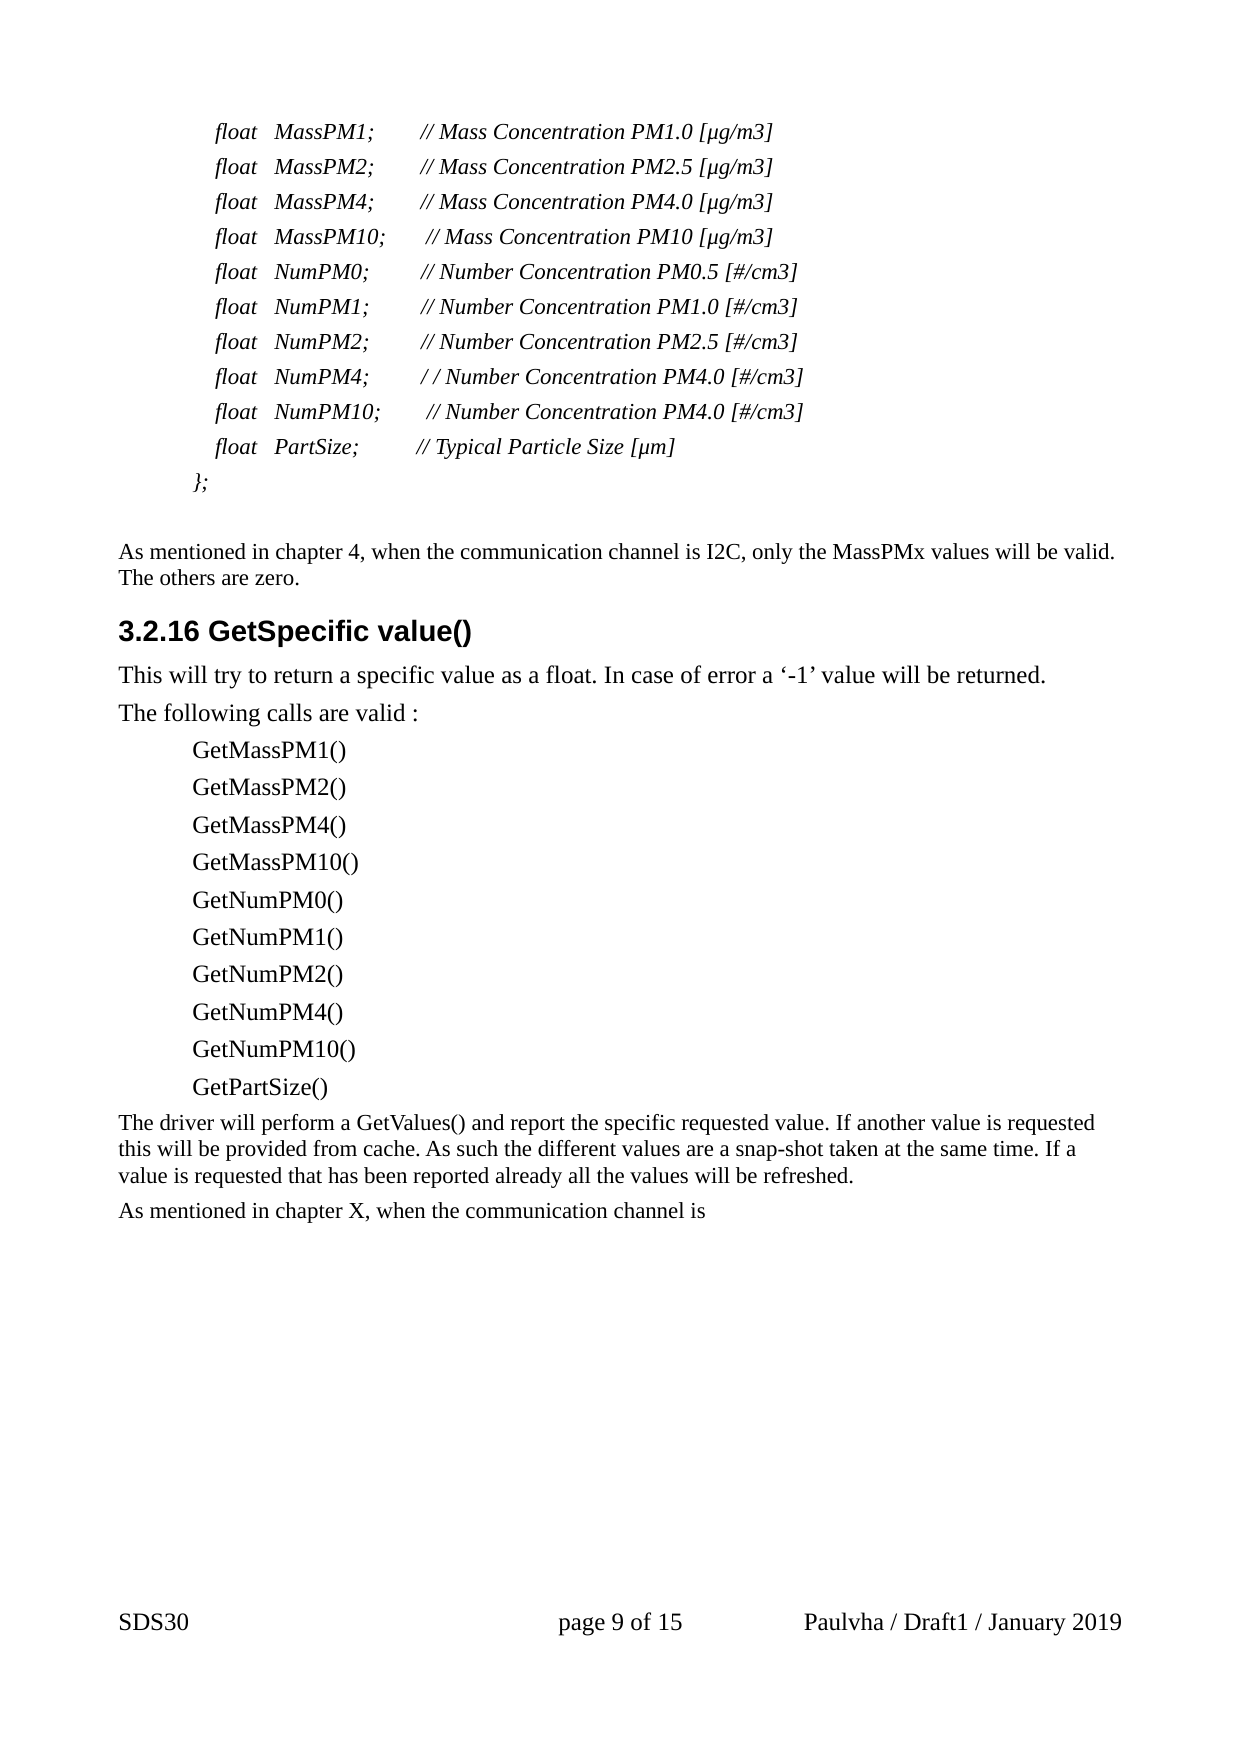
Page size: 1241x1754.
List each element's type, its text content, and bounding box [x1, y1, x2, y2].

text float PartSize; // Typical Particle Size [μm] [192, 433, 1122, 459]
text GetMassPM1() [192, 735, 1122, 764]
text }; [192, 468, 1122, 494]
text float NumPM4; / / Number Concentration PM4.0 [#/cm3] [192, 363, 1122, 389]
text float MassPM10; // Mass Concentration PM10 [μg/m3] [192, 223, 1122, 249]
text GetPartSize() [192, 1072, 1122, 1100]
text float MassPM1; // Mass Concentration PM1.0 [μg/m3] [192, 118, 1122, 144]
text float MassPM4; // Mass Concentration PM4.0 [μg/m3] [192, 188, 1122, 214]
text GetNumPM10() [192, 1034, 1122, 1063]
text The following calls are valid : [118, 698, 1122, 726]
text GetNumPM2() [192, 959, 1122, 988]
text float NumPM10; // Number Concentration PM4.0 [#/cm3] [192, 398, 1122, 424]
text As mentioned in chapter X, when the communication channel is [118, 1197, 1122, 1223]
text GetMassPM4() [192, 810, 1122, 839]
text float NumPM2; // Number Concentration PM2.5 [#/cm3] [192, 328, 1122, 354]
text float NumPM1; // Number Concentration PM1.0 [#/cm3] [192, 293, 1122, 319]
text GetNumPM4() [192, 997, 1122, 1026]
subtitle 3.2.16 GetSpecific value() [118, 614, 1122, 648]
text float NumPM0; // Number Concentration PM0.5 [#/cm3] [192, 258, 1122, 284]
text The driver will perform a GetValues() and report the specific requested value. If another value is requested this will be provided from cache. As such the different values are a snap-shot taken at the same time. If a value is requested that has been reported already all the values will be refreshed. [118, 1109, 1122, 1188]
text GetNumPM1() [192, 922, 1122, 951]
text GetMassPM10() [192, 847, 1122, 876]
text GetMassPM2() [192, 772, 1122, 801]
text float MassPM2; // Mass Concentration PM2.5 [μg/m3] [192, 153, 1122, 179]
text This will try to return a specific value as a float. In case of error a ‘-1’ value will be returned. [118, 660, 1122, 689]
text As mentioned in chapter 4, when the communication channel is I2C, only the MassPMx values will be valid. The others are zero. [118, 538, 1122, 591]
text GetNumPM0() [192, 885, 1122, 913]
